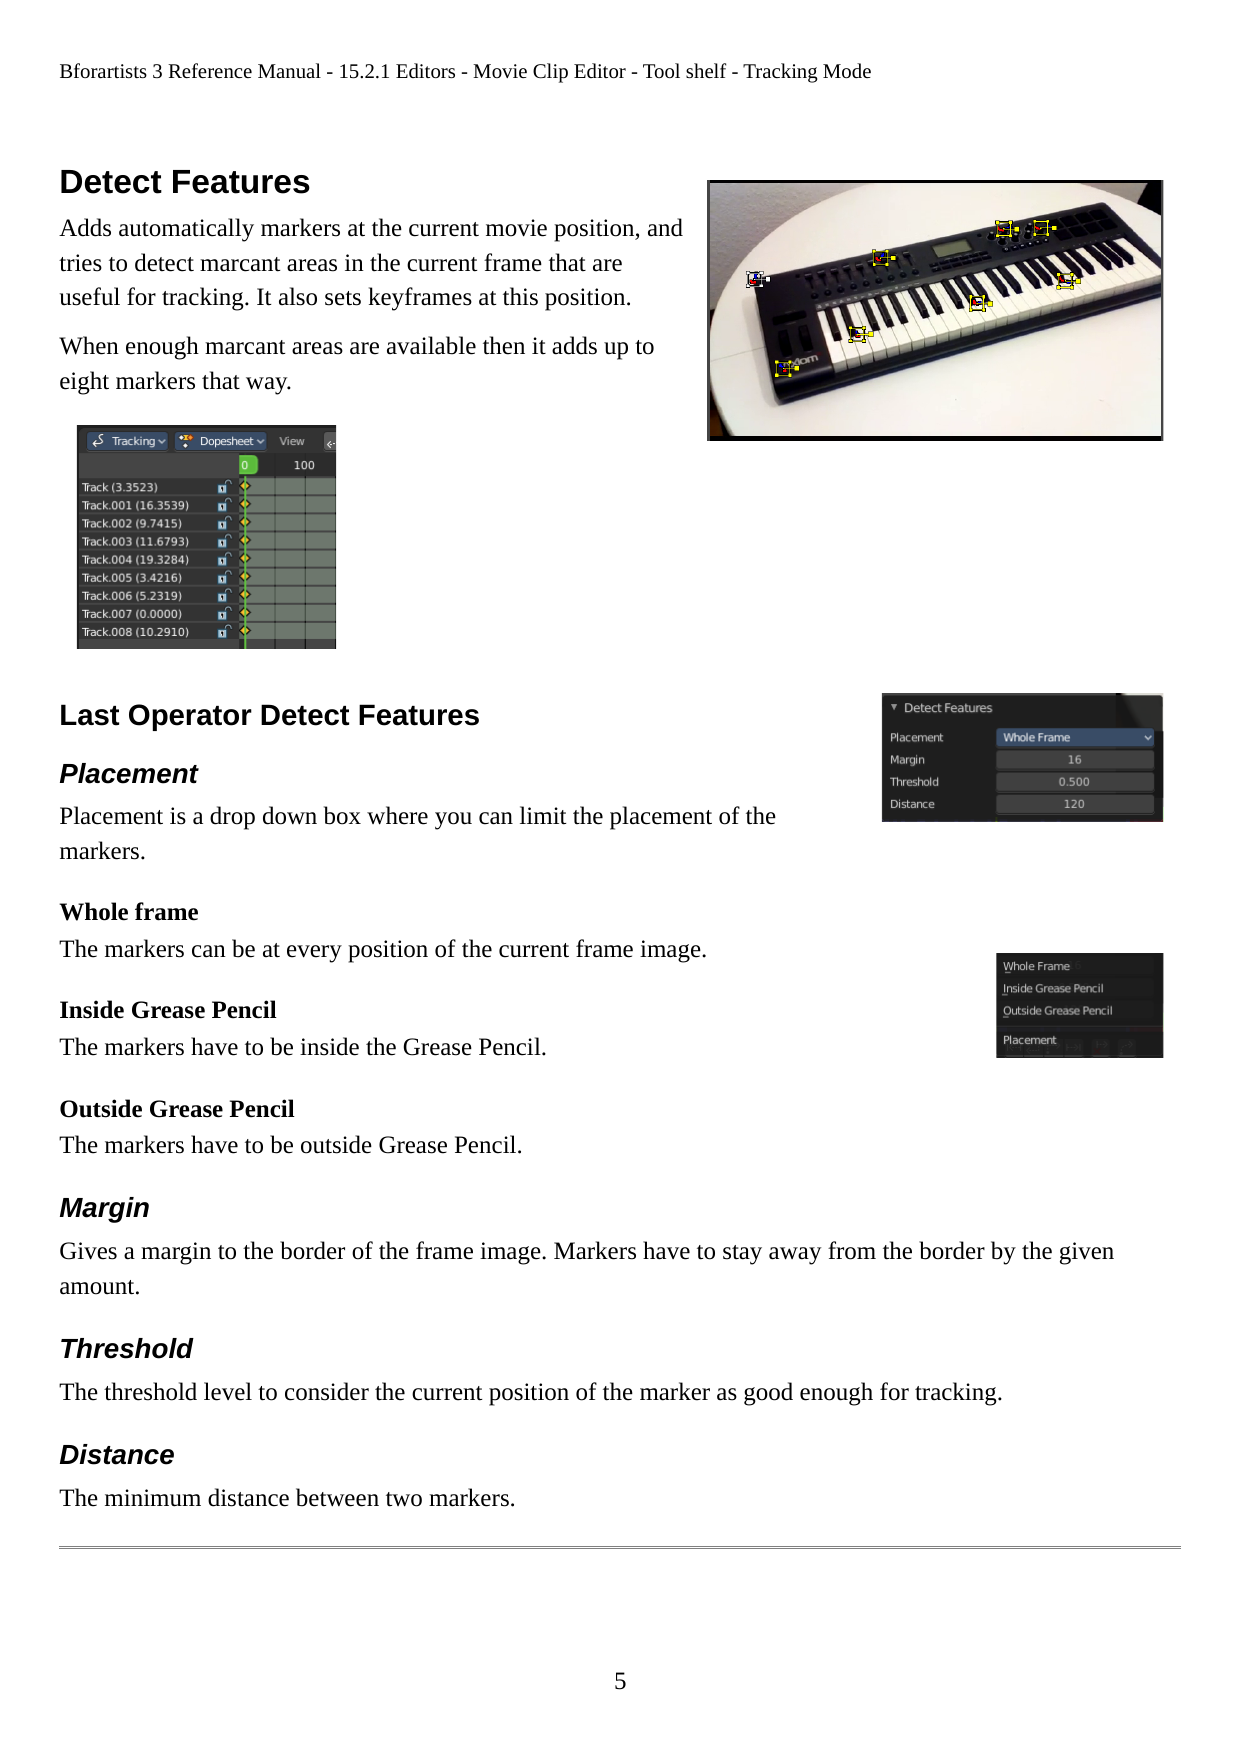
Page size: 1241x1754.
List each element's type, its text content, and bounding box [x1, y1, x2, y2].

text Adds automatically markers at the current movie position, and tries to detect marcant areas in the current frame that are useful for tracking. It also sets keyframes at this position. [59, 213, 707, 311]
subtitle Detect Features [59, 162, 1181, 201]
subtitle Whole frame [59, 897, 1181, 926]
text The threshold level to consider the current position of the marker as good enough for tracking. [59, 1377, 1181, 1405]
subtitle [1164, 996, 1181, 1024]
text Gives a margin to the border of the frame image. Markers have to stay away from the border by the given amount. [59, 1236, 1181, 1299]
picture [996, 953, 1164, 1058]
picture [76, 425, 337, 649]
picture [881, 693, 1164, 822]
subtitle Last Operator Detect Features [59, 698, 881, 732]
subtitle Margin [59, 1192, 1181, 1224]
text The minimum distance between two markers. [59, 1483, 1181, 1511]
text Placement is a drop down box where you can limit the placement of the markers. [59, 801, 1181, 865]
subtitle Outside Grease Pencil [59, 1094, 1181, 1122]
text The markers have to be outside Grease Pencil. [59, 1130, 1181, 1159]
text The markers can be at every position of the current frame image. [59, 934, 1181, 963]
subtitle Threshold [59, 1332, 1181, 1364]
subtitle Placement [59, 757, 881, 789]
text When enough marcant areas are available then it adds up to eight markers that way. [59, 331, 707, 394]
subtitle Distance [59, 1438, 1181, 1470]
picture [707, 180, 1164, 441]
subtitle [1164, 757, 1181, 789]
text The markers have to be inside the Grease Pencil. [59, 1032, 1181, 1061]
subtitle Inside Grease Pencil [59, 996, 996, 1024]
